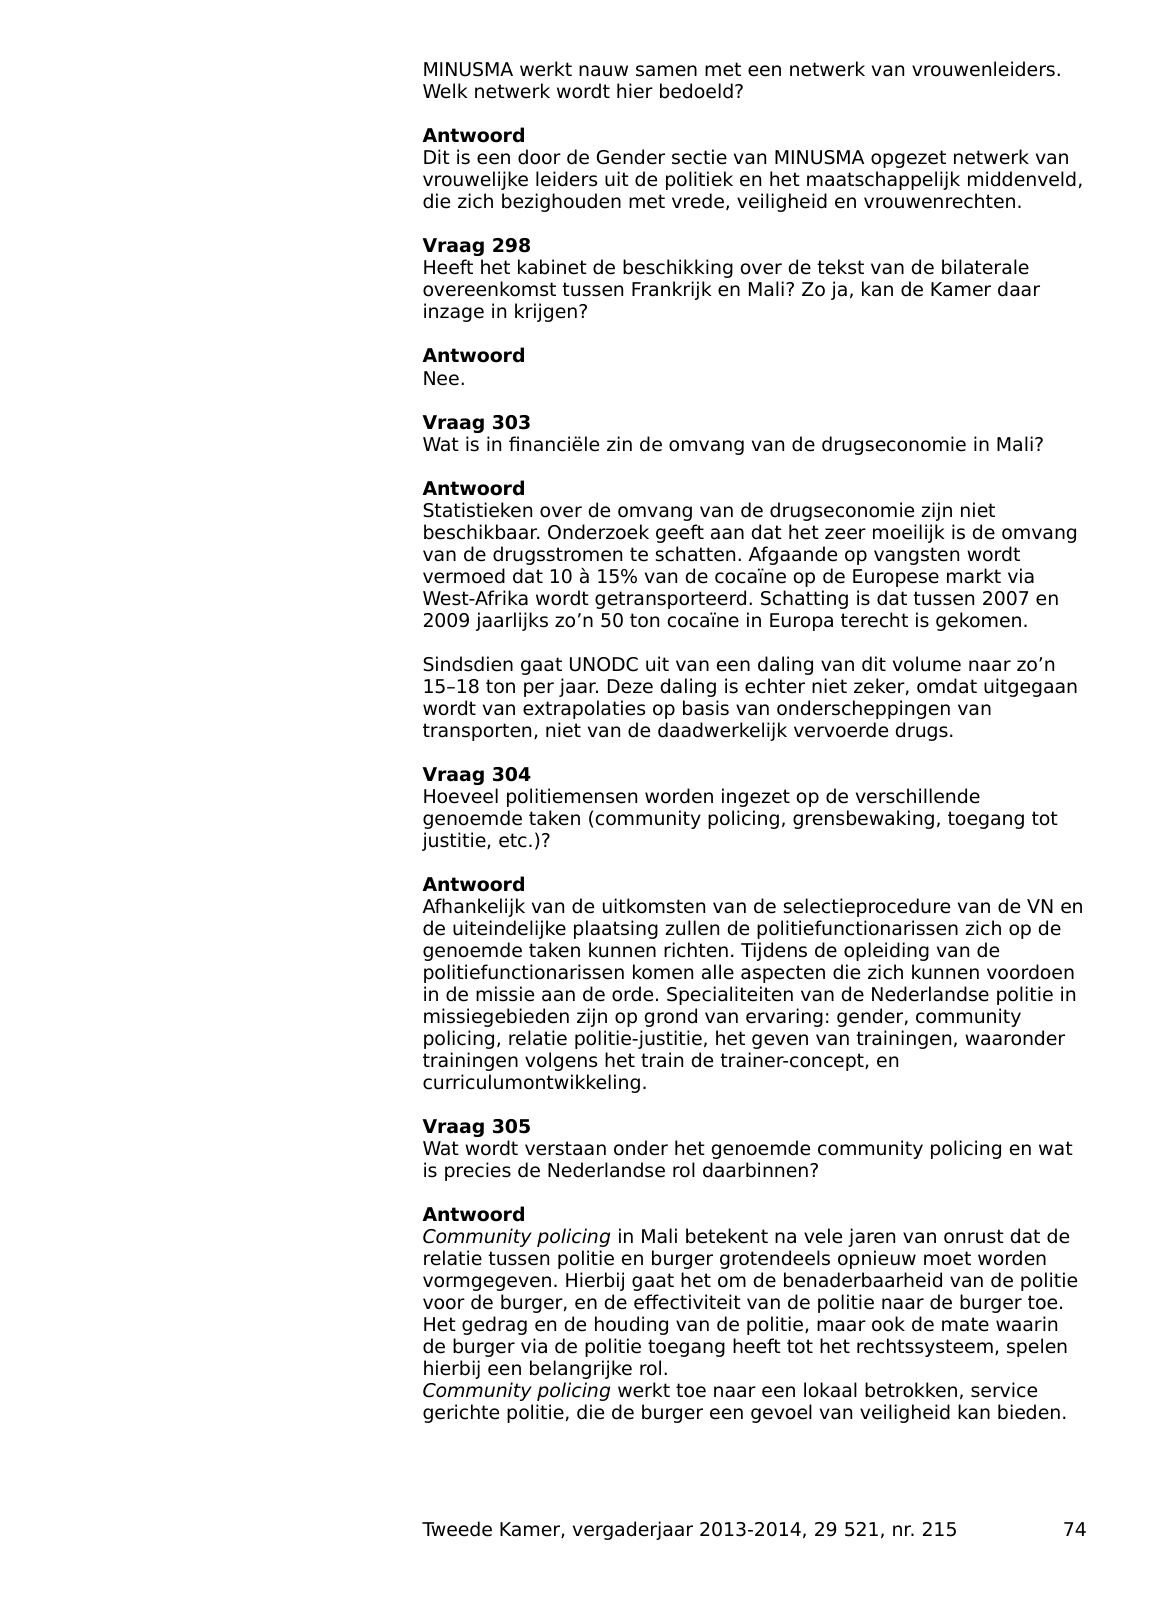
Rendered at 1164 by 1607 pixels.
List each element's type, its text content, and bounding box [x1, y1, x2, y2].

text Antwoord [422, 125, 1087, 147]
text Community policing in Mali betekent na vele jaren van onrust dat de relatie tussen politie en burger grotendeels opnieuw moet worden vormgegeven. Hierbij gaat het om de benaderbaarheid van de politie voor de burger, en de effectiviteit van de politie naar de burger toe. Het gedrag en de houding van de politie, maar ook de mate waarin de burger via de politie toegang heeft tot het rechtssysteem, spelen hierbij een belangrijke rol. [422, 1226, 1087, 1380]
text Antwoord [422, 1204, 1087, 1226]
text Vraag 298 [422, 235, 1087, 257]
text Dit is een door de Gender sectie van MINUSMA opgezet netwerk van vrouwelijke leiders uit de politiek en het maatschappelijk middenveld, die zich bezighouden met vrede, veiligheid en vrouwenrechten. [422, 147, 1087, 213]
text Afhankelijk van de uitkomsten van de selectieprocedure van de VN en de uiteindelijke plaatsing zullen de politiefunctionarissen zich op de genoemde taken kunnen richten. Tijdens de opleiding van de politiefunctionarissen komen alle aspecten die zich kunnen voordoen in de missie aan de orde. Specialiteiten van de Nederlandse politie in missiegebieden zijn op grond van ervaring: gender, community policing, relatie politie-justitie, het geven van trainingen, waaronder trainingen volgens het train de trainer-concept, en curriculumontwikkeling. [422, 896, 1087, 1094]
text Antwoord [422, 478, 1087, 500]
text MINUSMA werkt nauw samen met een netwerk van vrouwenleiders. Welk netwerk wordt hier bedoeld? [422, 59, 1087, 103]
text Hoeveel politiemensen worden ingezet op de verschillende genoemde taken (community policing, grensbewaking, toegang tot justitie, etc.)? [422, 786, 1087, 852]
text Antwoord [422, 345, 1087, 367]
text Antwoord [422, 874, 1087, 896]
text Vraag 305 [422, 1116, 1087, 1138]
text Sindsdien gaat UNODC uit van een daling van dit volume naar zo’n 15–18 ton per jaar. Deze daling is echter niet zeker, omdat uitgegaan wordt van extrapolaties op basis van onderscheppingen van transporten, niet van de daadwerkelijk vervoerde drugs. [422, 654, 1087, 742]
text Vraag 304 [422, 764, 1087, 786]
text Community policing werkt toe naar een lokaal betrokken, service gerichte politie, die de burger een gevoel van veiligheid kan bieden. [422, 1380, 1087, 1424]
text Vraag 303 [422, 412, 1087, 433]
text Statistieken over de omvang van de drugseconomie zijn niet beschikbaar. Onderzoek geeft aan dat het zeer moeilijk is de omvang van de drugsstromen te schatten. Afgaande op vangsten wordt vermoed dat 10 à 15% van de cocaïne op de Europese markt via West-Afrika wordt getransporteerd. Schatting is dat tussen 2007 en 2009 jaarlijks zo’n 50 ton cocaïne in Europa terecht is gekomen. [422, 500, 1087, 632]
text Nee. [422, 367, 1087, 389]
text Heeft het kabinet de beschikking over de tekst van de bilaterale overeenkomst tussen Frankrijk en Mali? Zo ja, kan de Kamer daar inzage in krijgen? [422, 257, 1087, 323]
text Wat wordt verstaan onder het genoemde community policing en wat is precies de Nederlandse rol daarbinnen? [422, 1138, 1087, 1182]
text Wat is in financiële zin de omvang van de drugseconomie in Mali? [422, 433, 1087, 456]
